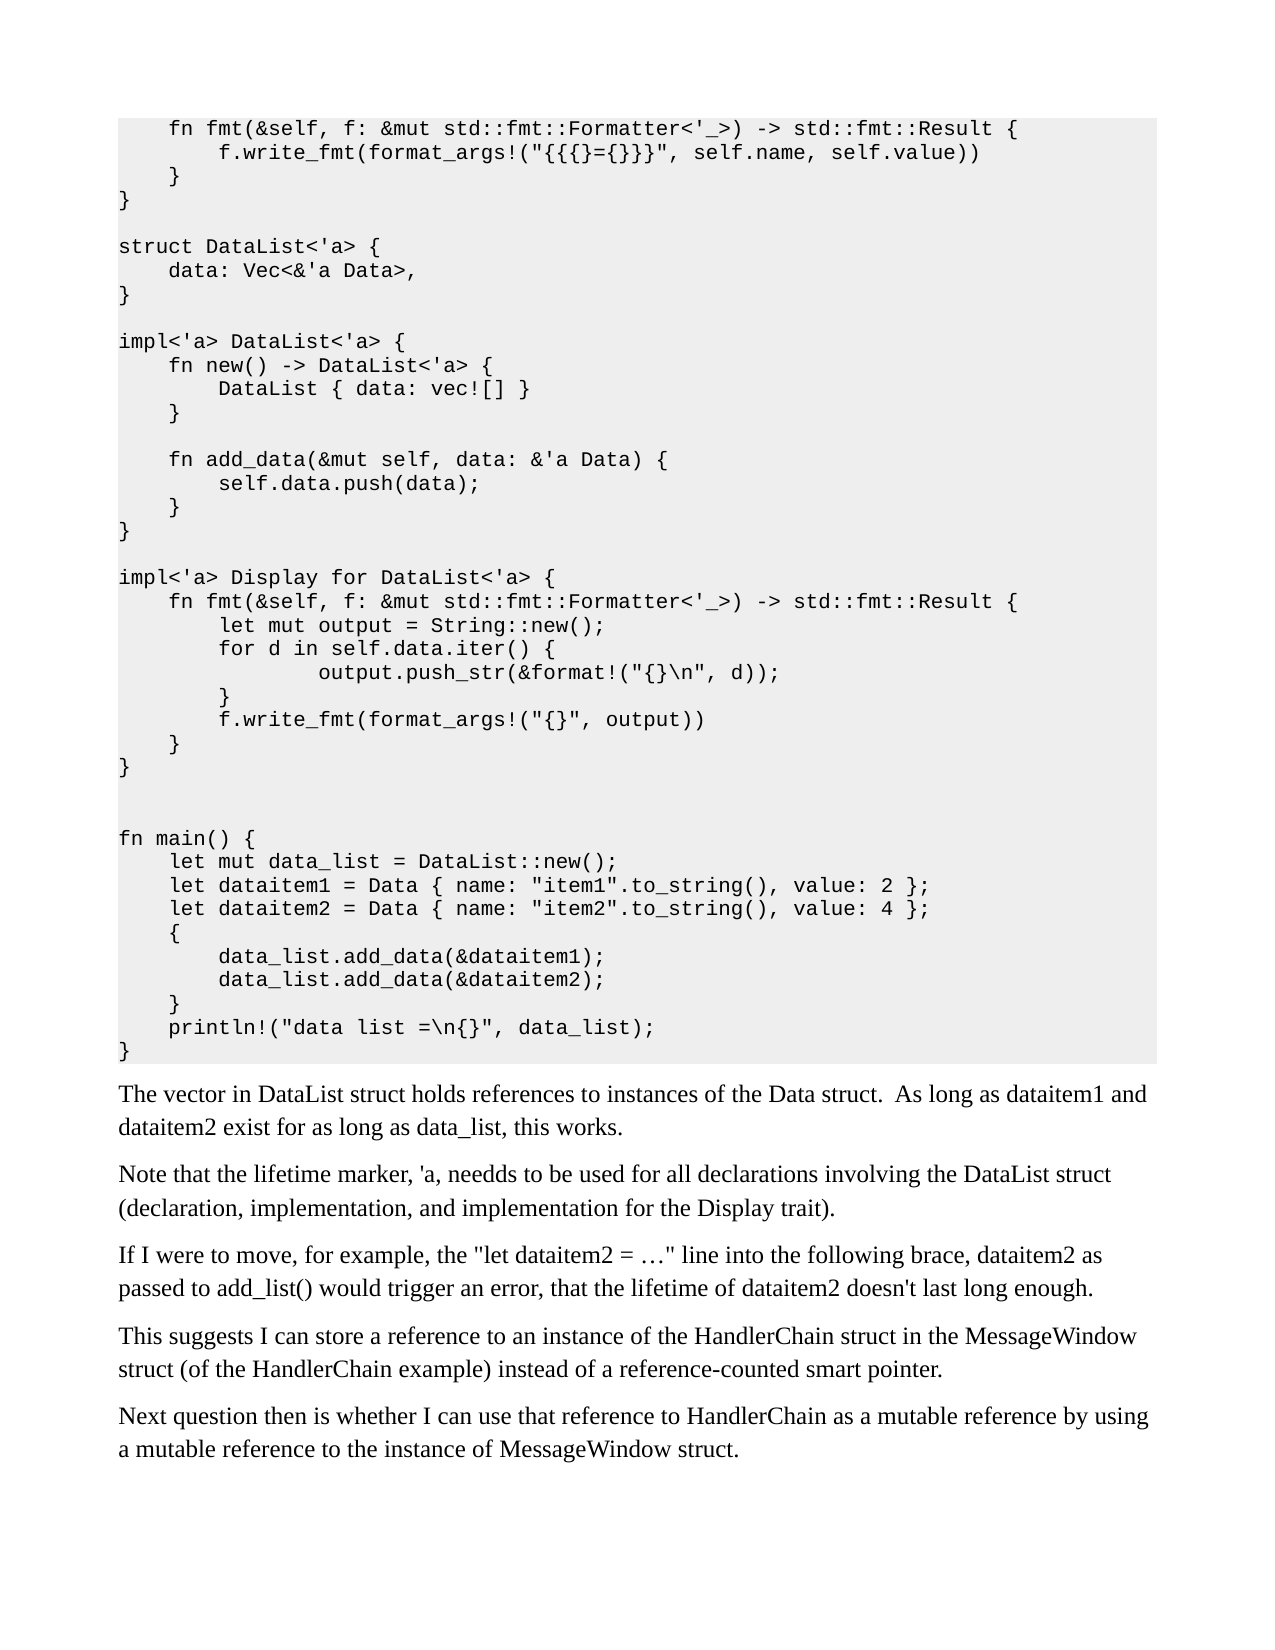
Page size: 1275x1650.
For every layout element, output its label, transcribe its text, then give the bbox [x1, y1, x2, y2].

text self.data.push(data); [118, 473, 1157, 496]
text { [118, 922, 1157, 946]
text impl<'a> DataList<'a> { [118, 331, 1157, 354]
text println!("data list =\n{}", data_list); [118, 1017, 1157, 1040]
text } [118, 402, 1157, 426]
text output.push_str(&format!("{}\n", d)); [118, 662, 1157, 686]
text This suggests I can store a reference to an instance of the HandlerChain struct in the MessageWindow struct (of the HandlerChain example) instead of a reference-counted smart pointer. [118, 1321, 1157, 1383]
text } [118, 165, 1157, 189]
text data_list.add_data(&dataitem1); [118, 946, 1157, 969]
text If I were to move, for example, the "let dataitem2 = …" line into the following brace, dataitem2 as passed to add_list() would trigger an error, that the lifetime of dataitem2 doesn't last long enough. [118, 1240, 1157, 1302]
text } [118, 284, 1157, 307]
text f.write_fmt(format_args!("{}", output)) [118, 709, 1157, 733]
text } [118, 189, 1157, 213]
text fn fmt(&self, f: &mut std::fmt::Formatter<'_>) -> std::fmt::Result { [118, 591, 1157, 615]
text fn fmt(&self, f: &mut std::fmt::Formatter<'_>) -> std::fmt::Result { [118, 118, 1157, 142]
text Note that the lifetime marker, 'a, needds to be used for all declarations involving the DataList struct (declaration, implementation, and implementation for the Display trait). [118, 1159, 1157, 1221]
text data_list.add_data(&dataitem2); [118, 969, 1157, 993]
text data: Vec<&'a Data>, [118, 260, 1157, 284]
text struct DataList<'a> { [118, 236, 1157, 260]
text let mut output = String::new(); [118, 615, 1157, 638]
text } [118, 520, 1157, 544]
text impl<'a> Display for DataList<'a> { [118, 567, 1157, 591]
text fn main() { [118, 827, 1157, 851]
text f.write_fmt(format_args!("{{{}={}}}", self.name, self.value)) [118, 142, 1157, 165]
text let dataitem2 = Data { name: "item2".to_string(), value: 4 }; [118, 898, 1157, 922]
text let dataitem1 = Data { name: "item1".to_string(), value: 2 }; [118, 875, 1157, 898]
text } [118, 757, 1157, 780]
text } [118, 733, 1157, 757]
text } [118, 496, 1157, 520]
text let mut data_list = DataList::new(); [118, 851, 1157, 875]
text } [118, 1040, 1157, 1064]
text } [118, 993, 1157, 1017]
text fn add_data(&mut self, data: &'a Data) { [118, 449, 1157, 473]
text } [118, 686, 1157, 709]
text for d in self.data.iter() { [118, 638, 1157, 662]
text Next question then is whether I can use that reference to HandlerChain as a mutable reference by using a mutable reference to the instance of MessageWindow struct. [118, 1401, 1157, 1463]
text fn new() -> DataList<'a> { [118, 354, 1157, 378]
text DataList { data: vec![] } [118, 378, 1157, 402]
text The vector in DataList struct holds references to instances of the Data struct. As long as dataitem1 and dataitem2 exist for as long as data_list, this works. [118, 1079, 1157, 1141]
